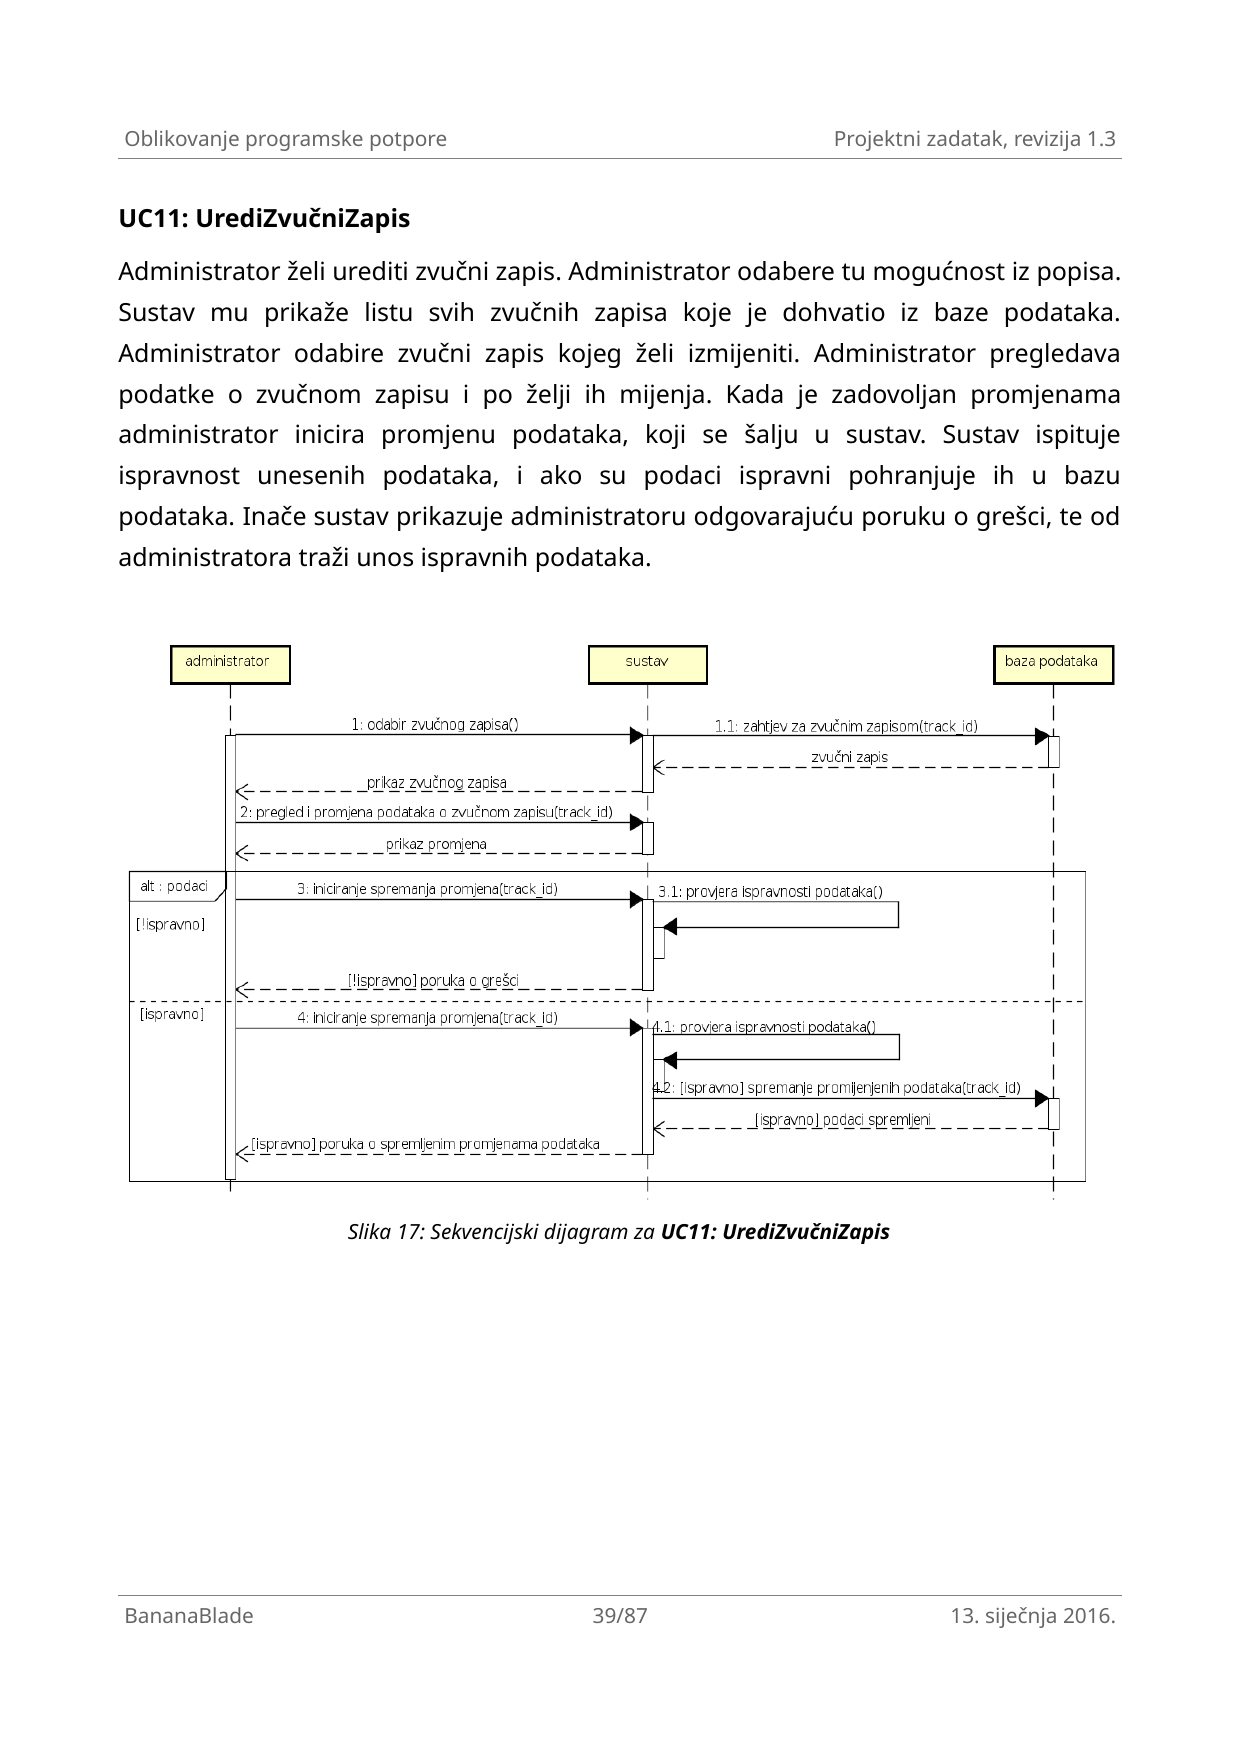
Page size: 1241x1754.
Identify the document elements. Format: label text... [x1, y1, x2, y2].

picture [118, 633, 1123, 1212]
subtitle UC11: UrediZvučniZapis [118, 201, 1122, 234]
text Slika 17: Sekvencijski dijagram za UC11: UrediZvučniZapis [118, 1212, 1122, 1245]
text Administrator želi urediti zvučni zapis. Administrator odabere tu mogućnost iz popisa. Sustav mu prikaže listu svih zvučnih zapisa koje je dohvatio iz baze podataka. Administrator odabire zvučni zapis kojeg želi izmijeniti. Administrator pregledava podatke o zvučnom zapisu i po želji ih mijenja. Kada je zadovoljan promjenama administrator inicira promjenu podataka, koji se šalju u sustav. Sustav ispituje ispravnost unesenih podataka, i ako su podaci ispravni pohranjuje ih u bazu podataka. Inače sustav prikazuje administratoru odgovarajuću poruku o grešci, te od administratora traži unos ispravnih podataka. [118, 254, 1122, 574]
